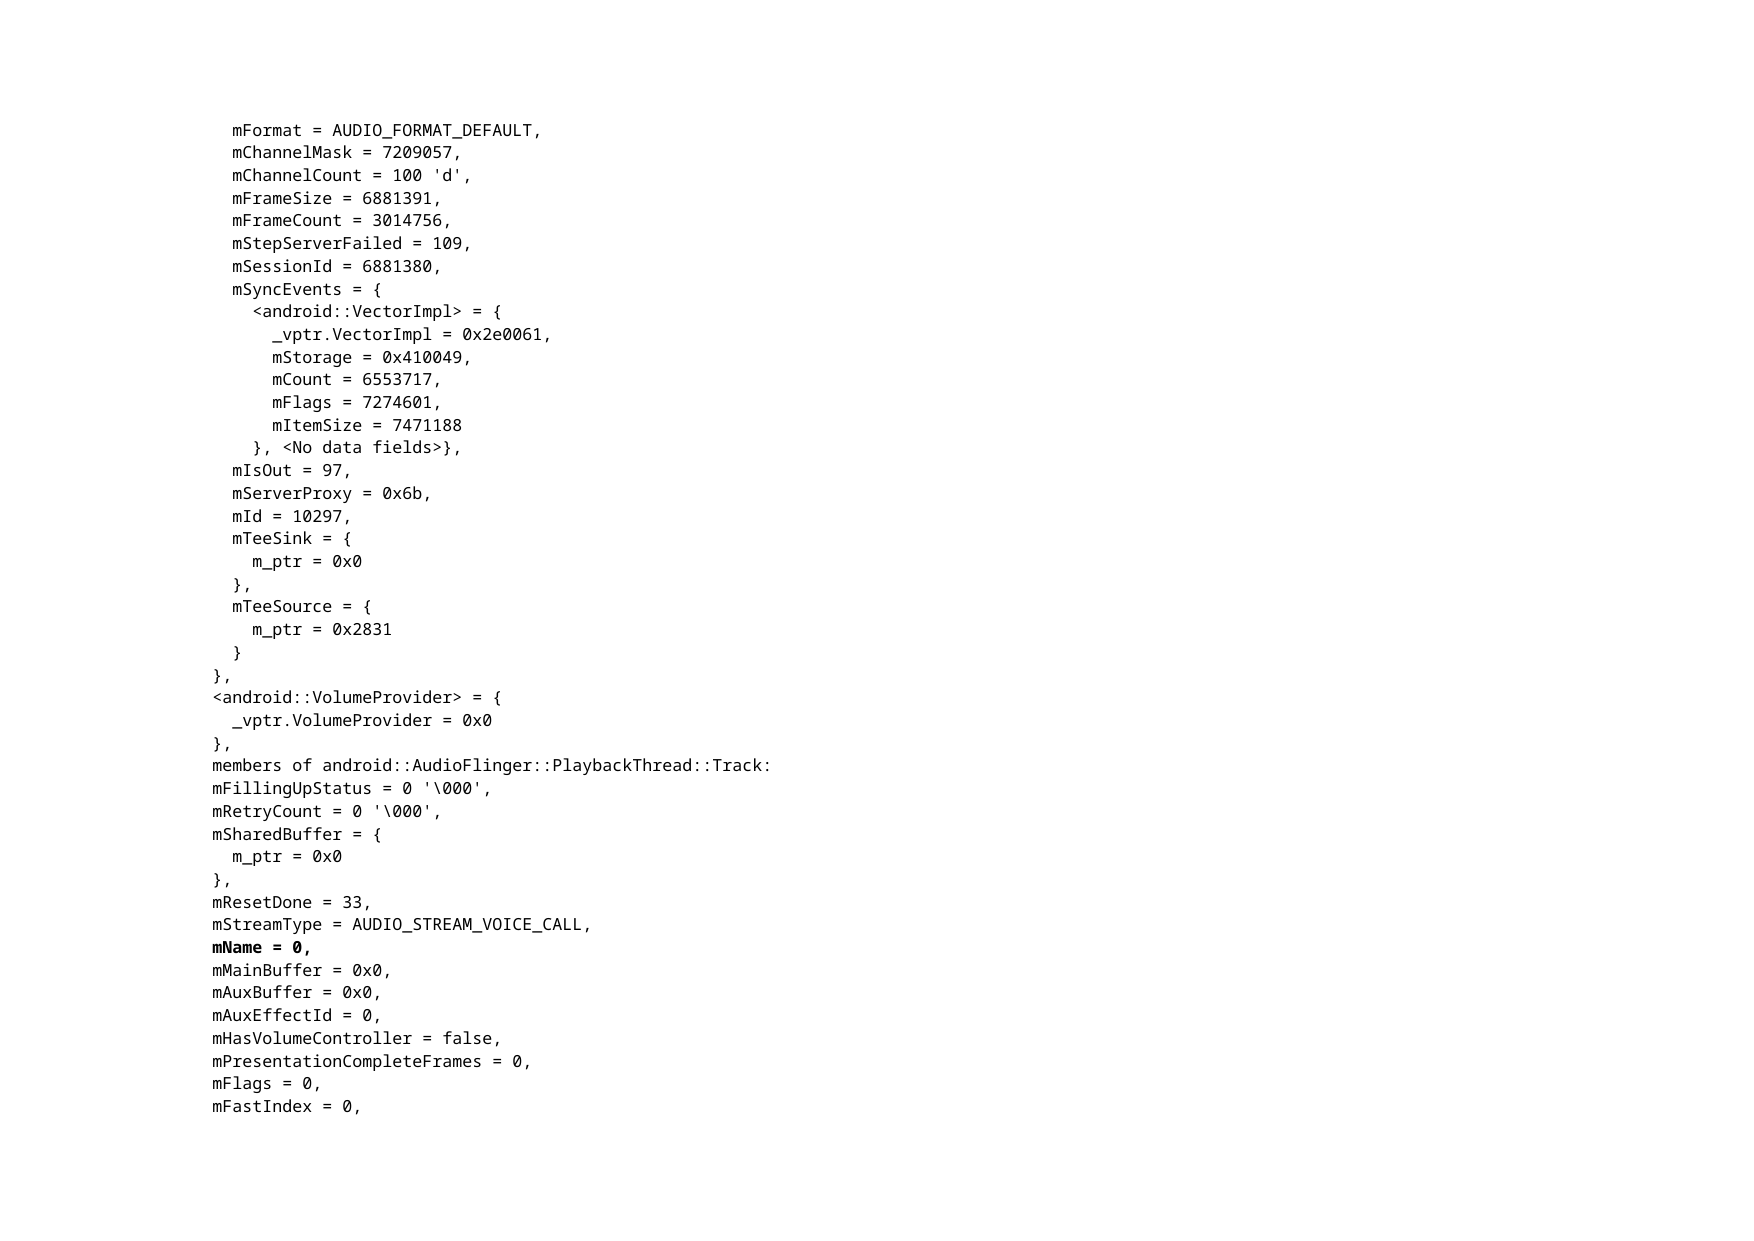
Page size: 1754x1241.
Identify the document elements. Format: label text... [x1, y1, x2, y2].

text _vptr.VectorImpl = 0x2e0061, [192, 322, 1636, 345]
text mTeeSource = { [192, 595, 1636, 618]
text mTeeSink = { [192, 527, 1636, 549]
text mAuxEffectId = 0, [192, 1004, 1636, 1026]
text mChannelCount = 100 'd', [192, 163, 1636, 186]
text mItemSize = 7471188 [192, 413, 1636, 436]
text mFormat = AUDIO_FORMAT_DEFAULT, [192, 118, 1636, 141]
text mPresentationCompleteFrames = 0, [192, 1049, 1636, 1072]
text mMainBuffer = 0x0, [192, 958, 1636, 981]
text mChannelMask = 7209057, [192, 141, 1636, 163]
text members of android::AudioFlinger::PlaybackThread::Track: [192, 754, 1636, 777]
text mResetDone = 33, [192, 890, 1636, 913]
text mStreamType = AUDIO_STREAM_VOICE_CALL, [192, 913, 1636, 936]
text <android::VolumeProvider> = { [192, 686, 1636, 708]
text }, [192, 867, 1636, 890]
text mFrameSize = 6881391, [192, 186, 1636, 209]
text }, <No data fields>}, [192, 436, 1636, 459]
text mStepServerFailed = 109, [192, 232, 1636, 254]
text mSyncEvents = { [192, 277, 1636, 300]
text mRetryCount = 0 '\000', [192, 799, 1636, 822]
text } [192, 640, 1636, 663]
text mStorage = 0x410049, [192, 345, 1636, 368]
text }, [192, 731, 1636, 754]
text mCount = 6553717, [192, 368, 1636, 391]
text mFastIndex = 0, [192, 1094, 1636, 1117]
text m_ptr = 0x0 [192, 549, 1636, 572]
text mFlags = 7274601, [192, 391, 1636, 413]
text mSessionId = 6881380, [192, 254, 1636, 277]
text mSharedBuffer = { [192, 822, 1636, 845]
text mName = 0, [192, 936, 1636, 958]
text mServerProxy = 0x6b, [192, 481, 1636, 504]
text mAuxBuffer = 0x0, [192, 981, 1636, 1004]
text mHasVolumeController = false, [192, 1026, 1636, 1049]
text }, [192, 572, 1636, 595]
text mFlags = 0, [192, 1072, 1636, 1094]
text m_ptr = 0x0 [192, 845, 1636, 867]
text m_ptr = 0x2831 [192, 618, 1636, 640]
text mId = 10297, [192, 504, 1636, 527]
text }, [192, 663, 1636, 686]
text _vptr.VolumeProvider = 0x0 [192, 708, 1636, 731]
text mIsOut = 97, [192, 459, 1636, 481]
text mFrameCount = 3014756, [192, 209, 1636, 232]
text <android::VectorImpl> = { [192, 300, 1636, 322]
text mFillingUpStatus = 0 '\000', [192, 777, 1636, 799]
